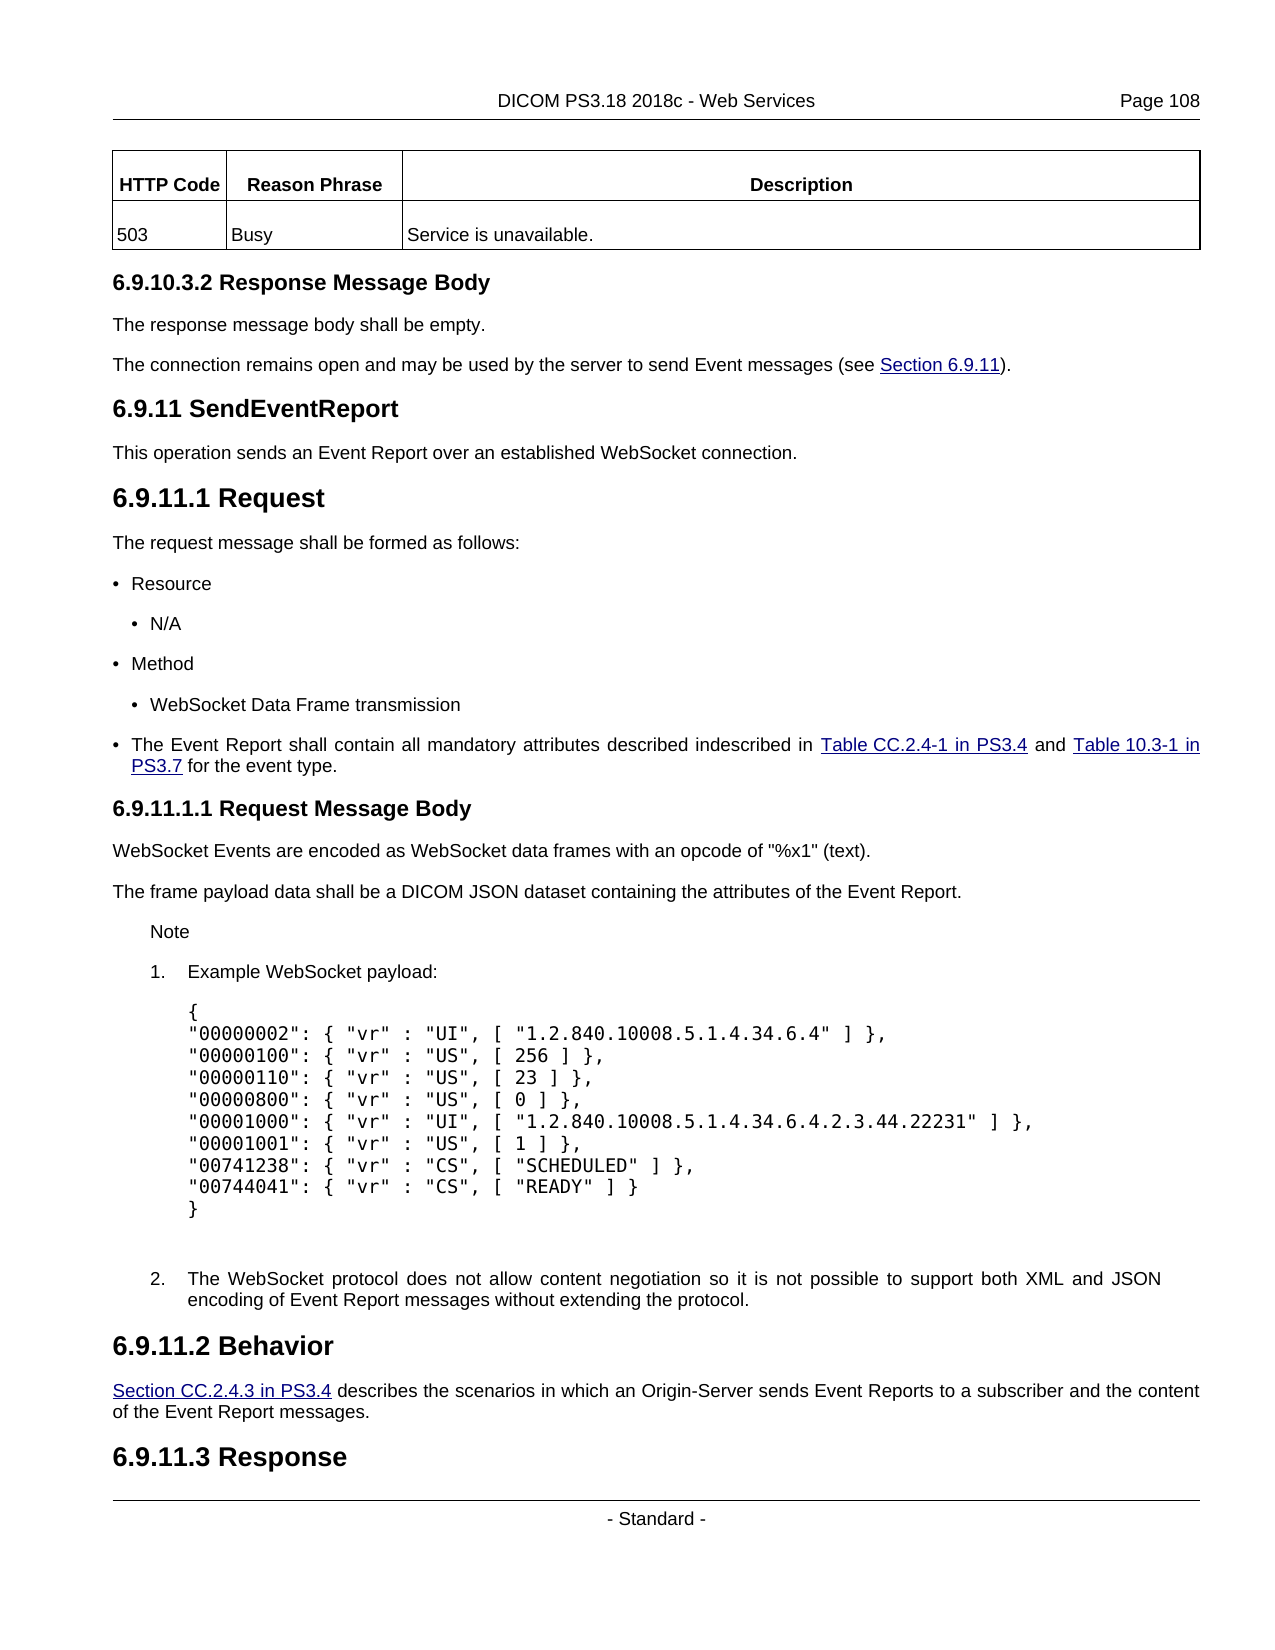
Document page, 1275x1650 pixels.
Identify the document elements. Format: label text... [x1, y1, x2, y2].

list WebSocket Data Frame transmission [131, 693, 1200, 715]
table_cell Service is unavailable. [403, 201, 1199, 249]
list Method [112, 653, 1200, 675]
text 6.9.11.2 Behavior [112, 1329, 1200, 1361]
table_header Description [403, 151, 1199, 200]
text 6.9.11 SendEventReport [112, 394, 1200, 423]
text WebSocket Events are encoded as WebSocket data frames with an opcode of "%x1" (text). [112, 840, 1200, 862]
text The response message body shall be empty. [112, 314, 1200, 335]
table_header HTTP Code [113, 151, 226, 200]
list The WebSocket protocol does not allow content negotiation so it is not possible to support both XML and JSON encoding of Event Report messages without extending the protocol. [150, 1268, 1162, 1311]
text The frame payload data shall be a DICOM JSON dataset containing the attributes of the Event Report. [112, 881, 1200, 902]
text 6.9.11.1.1 Request Message Body [112, 796, 1200, 821]
text The connection remains open and may be used by the server to send Event messages (see Section 6.9.11). [112, 354, 1200, 376]
list The Event Report shall contain all mandatory attributes described indescribed in Table CC.2.4-1 in PS3.4 and Table 10.3-1 in PS3.7 for the event type. [112, 734, 1200, 777]
list { "00000002": { "vr" : "UI", [ "1.2.840.10008.5.1.4.34.​6.​4" ] }, "00000100": { "vr" : "US", [ 256 ] }, "00000110": { "vr" : "US", [ 23 ] }, "00000800": { "vr" : "US", [ 0 ] }, "00001000": { "vr" : "UI", [ "1.2.840.10008.5.1.4.34.​6.​4.2.3.44.22231" ] }, "00001001": { "vr" : "US", [ 1 ] }, "00741238": { "vr" : "CS", [ "SCHEDULED" ] }, "00744041": { "vr" : "CS", [ "READY" ] } } [150, 1001, 1162, 1249]
text This operation sends an Event Report over an established WebSocket connection. [112, 442, 1200, 463]
table_cell 503 [113, 201, 226, 249]
text The request message shall be formed as follows: [112, 532, 1200, 554]
list Example WebSocket payload: [150, 961, 1162, 983]
list N/A [131, 613, 1200, 634]
table_cell Busy [227, 201, 402, 249]
text 6.9.11.3 Response [112, 1441, 1200, 1473]
table_header Reason Phrase [227, 151, 402, 200]
text 6.9.10.3.2 Response Message Body [112, 269, 1200, 295]
list Resource [112, 572, 1200, 594]
text Section CC.2.4.3 in PS3.4 describes the scenarios in which an Origin-Server sends Event Reports to a subscriber and the content of the Event Report messages. [112, 1379, 1200, 1423]
text 6.9.11.1 Request [112, 482, 1200, 513]
text Note [150, 921, 1162, 942]
